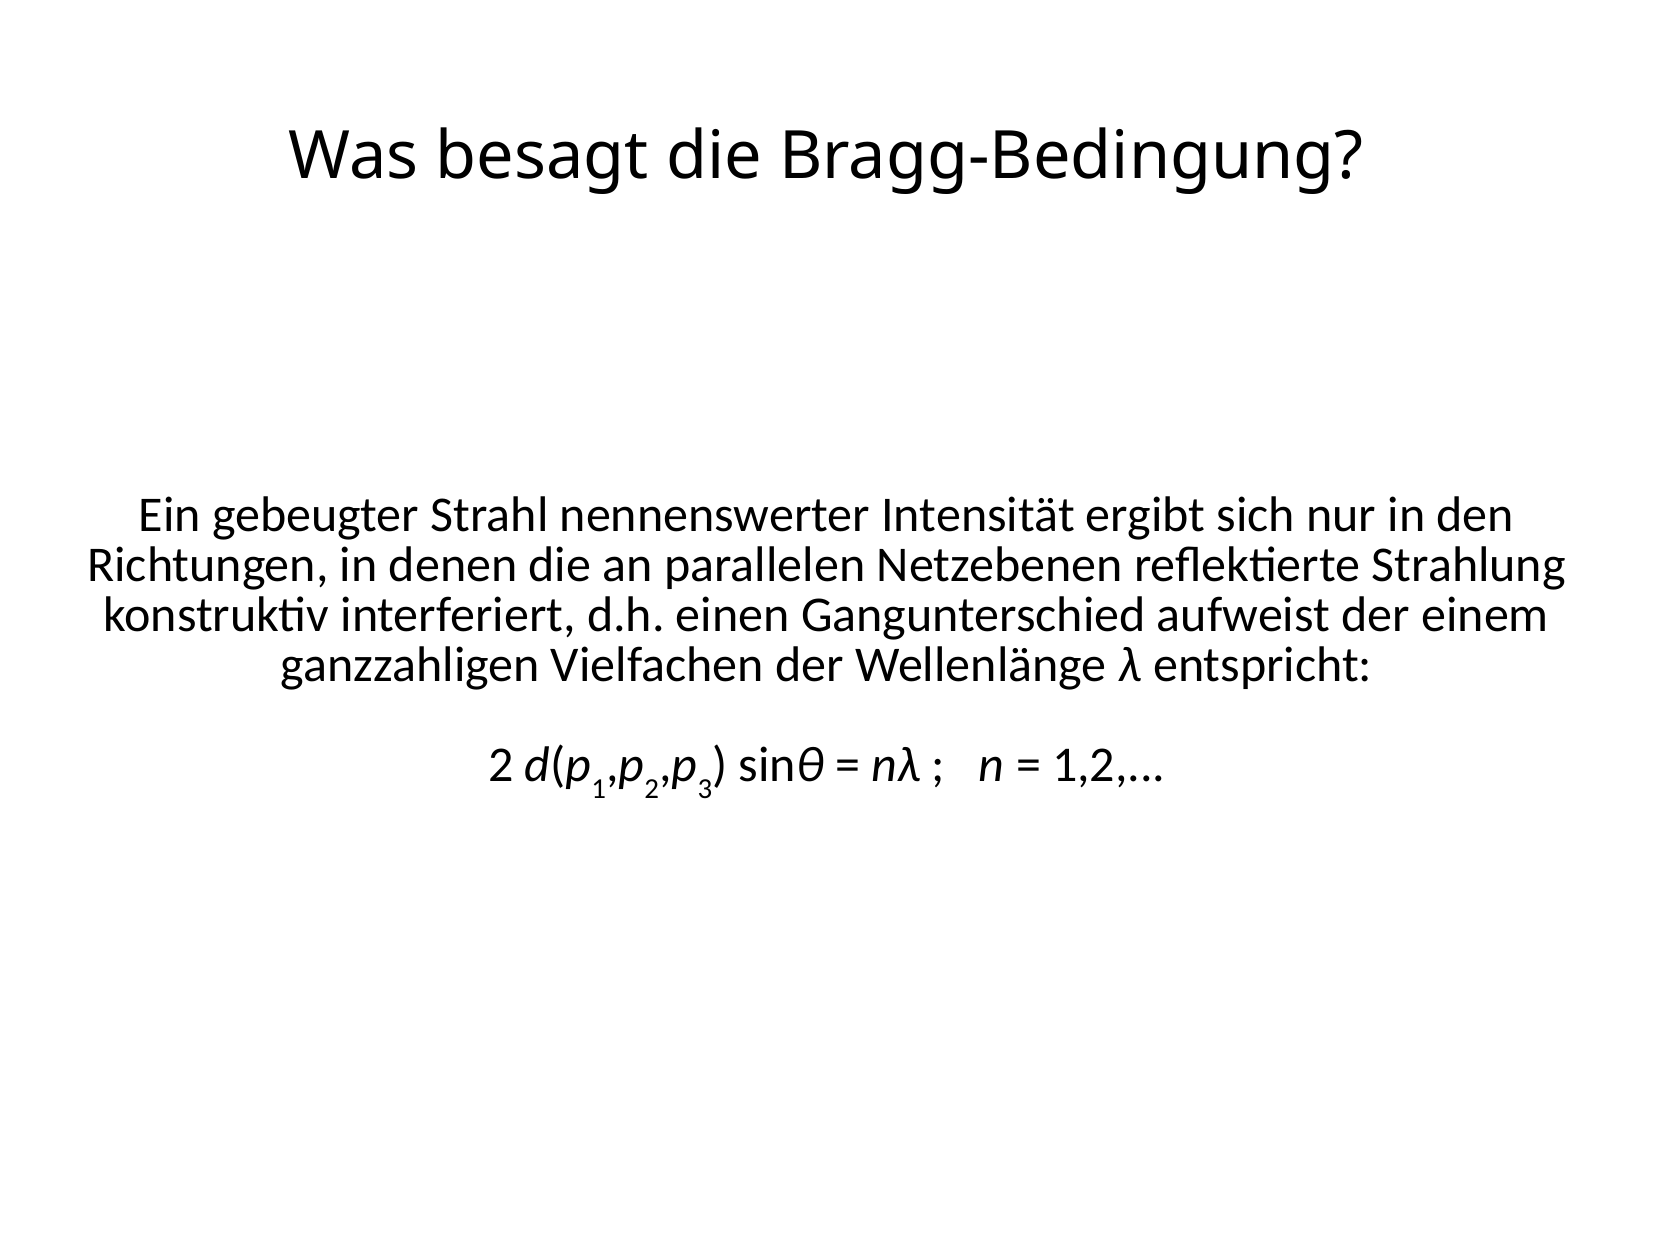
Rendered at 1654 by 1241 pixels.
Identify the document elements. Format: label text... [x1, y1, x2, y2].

subtitle Ein gebeugter Strahl nennenswerter Intensität ergibt sich nur in den Richtungen, in denen die an parallelen Netzebenen reflektierte Strahlung konstruktiv interferiert, d.h. einen Gangunterschied aufweist der einem ganzzahligen Vielfachen der Wellenlänge λ entspricht: 2 d(p1,p2,p3) sinθ = nλ ; n = 1,2,... [82, 290, 1571, 1010]
title Was besagt die Bragg-Bedingung? [82, 49, 1571, 257]
